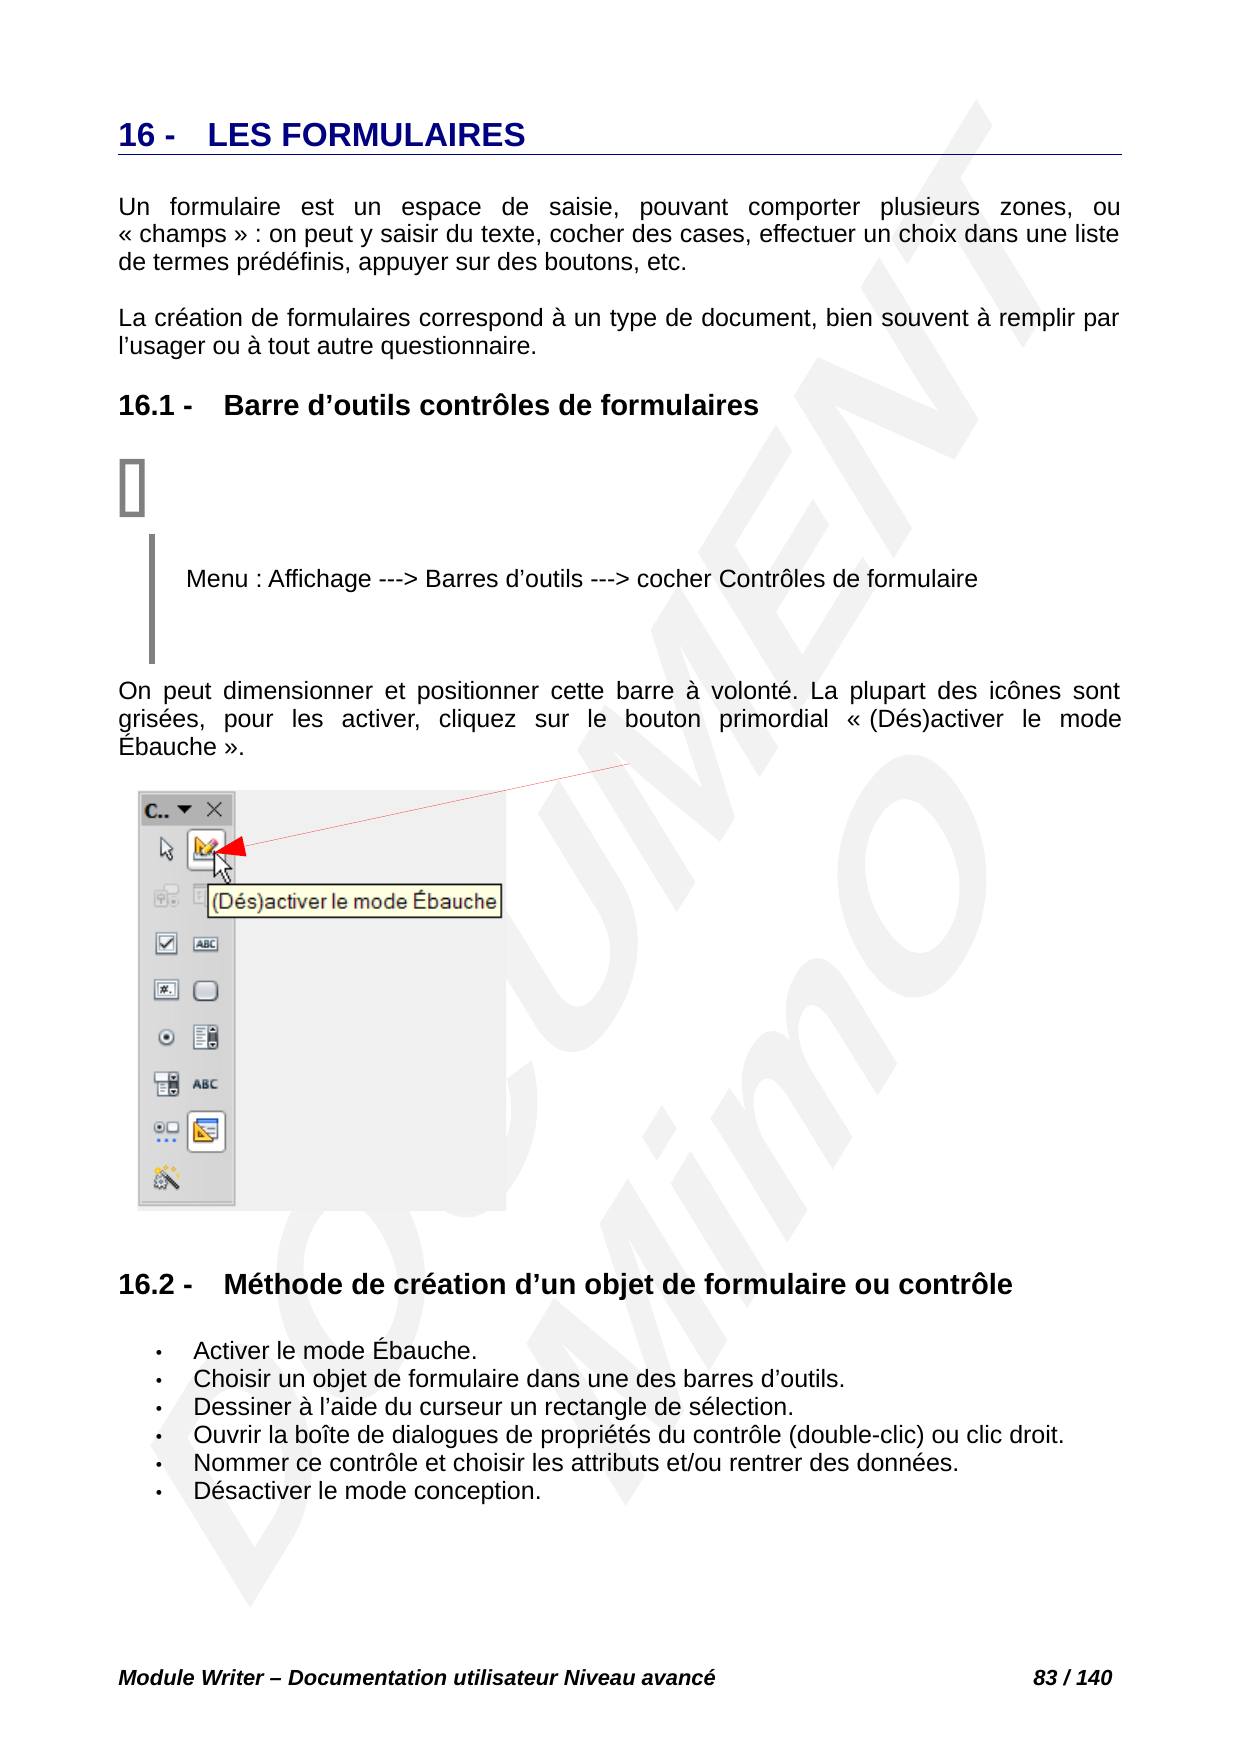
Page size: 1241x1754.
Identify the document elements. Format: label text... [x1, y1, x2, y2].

subtitle Les formulaires [118, 116, 1122, 154]
list Choisir un objet de formulaire dans une des barres d’outils. [156, 1365, 1122, 1393]
text Un formulaire est un espace de saisie, pouvant comporter plusieurs zones, ou « champs » : on peut y saisir du texte, cocher des cases, effectuer un choix dans une liste de termes prédéfinis, appuyer sur des boutons, etc. [118, 192, 1122, 276]
list Désactiver le mode conception. [156, 1477, 1122, 1504]
list Nommer ce contrôle et choisir les attributs et/ou rentrer des données. [156, 1449, 1122, 1477]
subtitle Méthode de création d’un objet de formulaire ou contrôle [118, 1268, 1122, 1301]
list Ouvrir la boîte de dialogues de propriétés du contrôle (double-clic) ou clic droit. [156, 1421, 1122, 1449]
picture [137, 790, 507, 1211]
subtitle Barre d’outils contrôles de formulaires [118, 389, 1122, 422]
list Dessiner à l’aide du curseur un rectangle de sélection. [156, 1393, 1122, 1421]
text 8 [118, 458, 1122, 534]
text Menu : Affichage ---> Barres d’outils ---> cocher Contrôles de formulaire [155, 534, 1122, 593]
text On peut dimensionner et positionner cette barre à volonté. La plupart des icônes sont grisées, pour les activer, cliquez sur le bouton primordial « (Dés)activer le mode Ébauche ». [118, 677, 1122, 761]
list Activer le mode Ébauche. [156, 1337, 1122, 1365]
text La création de formulaires correspond à un type de document, bien souvent à remplir par l’usager ou à tout autre questionnaire. [118, 304, 1122, 360]
